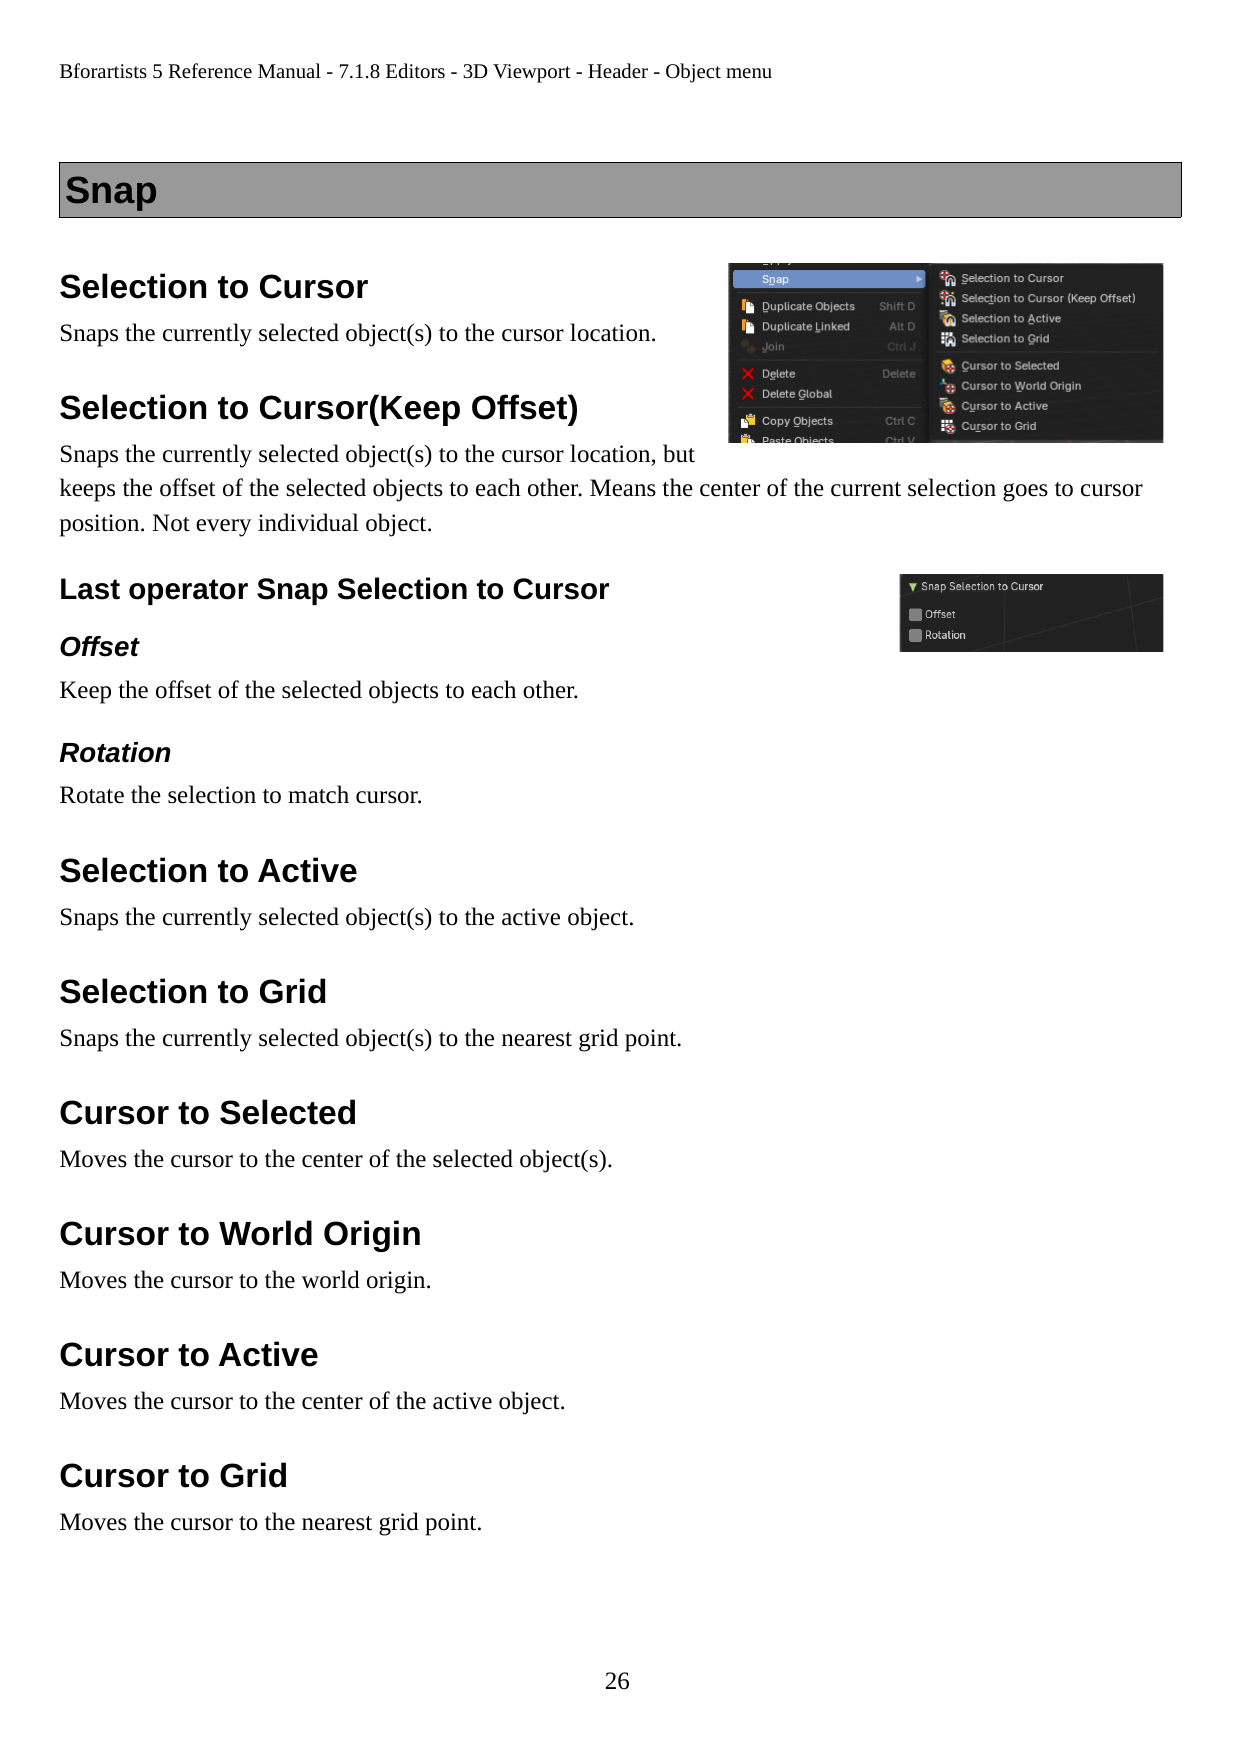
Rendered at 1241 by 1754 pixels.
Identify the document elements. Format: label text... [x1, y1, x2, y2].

text Moves the cursor to the center of the selected object(s). [59, 1144, 1181, 1172]
text Moves the cursor to the world origin. [59, 1265, 1181, 1293]
subtitle Cursor to Grid [59, 1456, 1181, 1494]
text Snaps the currently selected object(s) to the nearest grid point. [59, 1023, 1181, 1051]
picture [728, 263, 1164, 443]
subtitle Cursor to Active [59, 1335, 1181, 1373]
picture [899, 574, 1164, 652]
subtitle [1164, 267, 1181, 305]
text Moves the cursor to the nearest grid point. [59, 1507, 1181, 1536]
subtitle [1164, 388, 1181, 426]
subtitle Selection to Grid [59, 972, 1181, 1010]
subtitle Rotation [59, 736, 1181, 768]
subtitle Cursor to World Origin [59, 1214, 1181, 1252]
text Rotate the selection to match cursor. [59, 781, 1181, 809]
subtitle Selection to Cursor [59, 267, 728, 305]
subtitle Last operator Snap Selection to Cursor [59, 571, 1181, 605]
text Keep the offset of the selected objects to each other. [59, 675, 1181, 703]
text Snaps the currently selected object(s) to the active object. [59, 902, 1181, 930]
text Snaps the currently selected object(s) to the cursor location. [59, 318, 728, 346]
table_header Snap [60, 163, 1181, 217]
subtitle Selection to Cursor(Keep Offset) [59, 388, 728, 426]
subtitle Selection to Active [59, 851, 1181, 889]
text Moves the cursor to the center of the active object. [59, 1386, 1181, 1414]
text Snaps the currently selected object(s) to the cursor location, but keeps the offset of the selected objects to each other. Means the center of the current selection goes to cursor position. Not every individual object. [59, 439, 1181, 536]
subtitle Cursor to Selected [59, 1093, 1181, 1131]
subtitle Offset [59, 630, 1181, 662]
